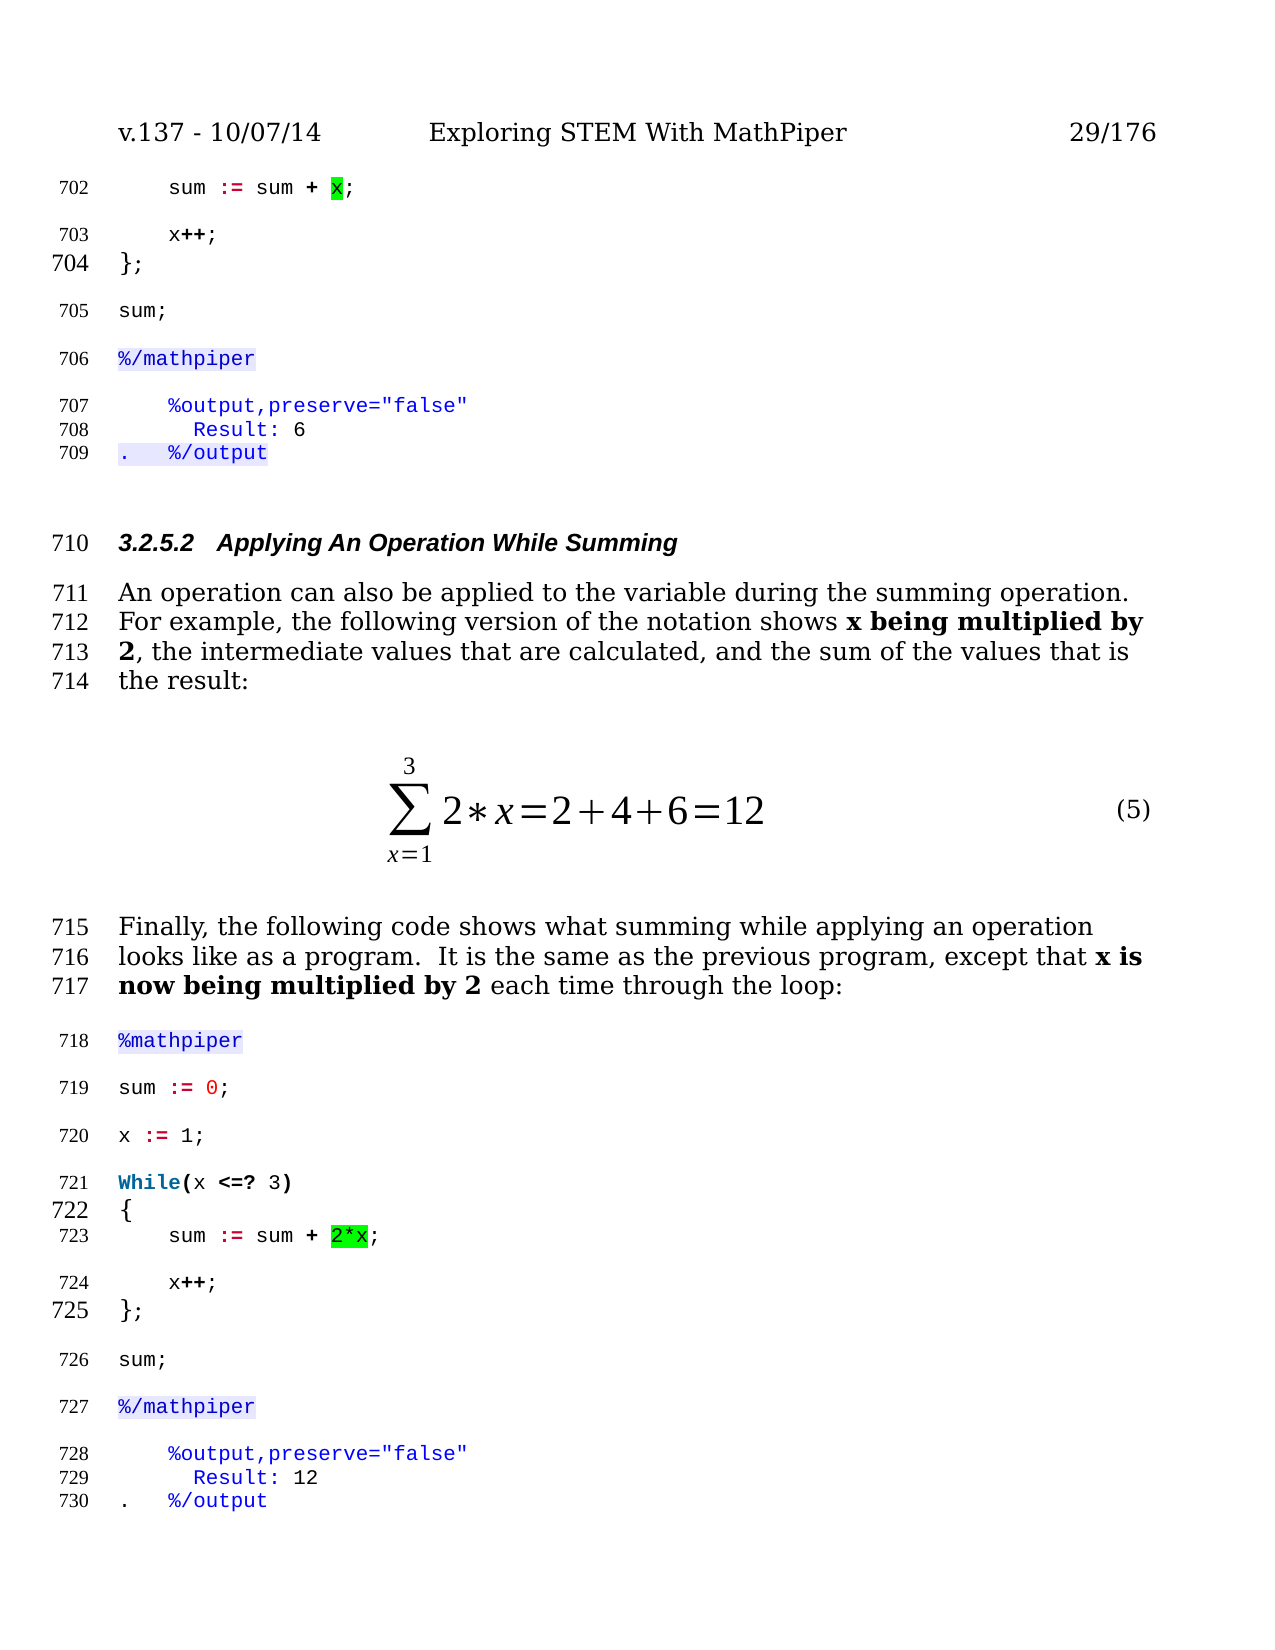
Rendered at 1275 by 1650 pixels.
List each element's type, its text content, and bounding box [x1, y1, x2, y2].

text An operation can also be applied to the variable during the summing operation. For example, the following version of the notation shows x being multiplied by 2, the intermediate values that are calculated, and the sum of the values that is the result: [118, 578, 1157, 695]
text Result: 6 [118, 419, 1157, 442]
text %output,preserve="false" [118, 1443, 1157, 1467]
text %/mathpiper [118, 348, 1157, 371]
text . %/output [118, 1490, 1157, 1514]
text Finally, the following code shows what summing while applying an operation looks like as a program. It is the same as the previous program, except that x is now being multiplied by 2 each time through the loop: [118, 912, 1157, 1000]
text %/mathpiper [118, 1396, 1157, 1419]
text sum := sum + x; [118, 177, 1157, 200]
text { [118, 1196, 1157, 1225]
subtitle Applying An Operation While Summing [118, 528, 1157, 557]
text x++; [118, 1272, 1157, 1296]
text While(x <=? 3) [118, 1172, 1157, 1196]
text }; [118, 248, 1157, 277]
text sum := 0; [118, 1077, 1157, 1101]
text sum; [118, 301, 1157, 324]
text sum := sum + 2*x; [118, 1225, 1157, 1248]
text x++; [118, 224, 1157, 248]
table_header [118, 745, 1041, 874]
text %output,preserve="false" [118, 395, 1157, 419]
text }; [118, 1296, 1157, 1325]
table_header (5) [1041, 745, 1157, 874]
text %mathpiper [118, 1030, 1157, 1054]
text Result: 12 [118, 1467, 1157, 1490]
text sum; [118, 1348, 1157, 1372]
text . %/output [118, 442, 1157, 466]
text x := 1; [118, 1125, 1157, 1148]
